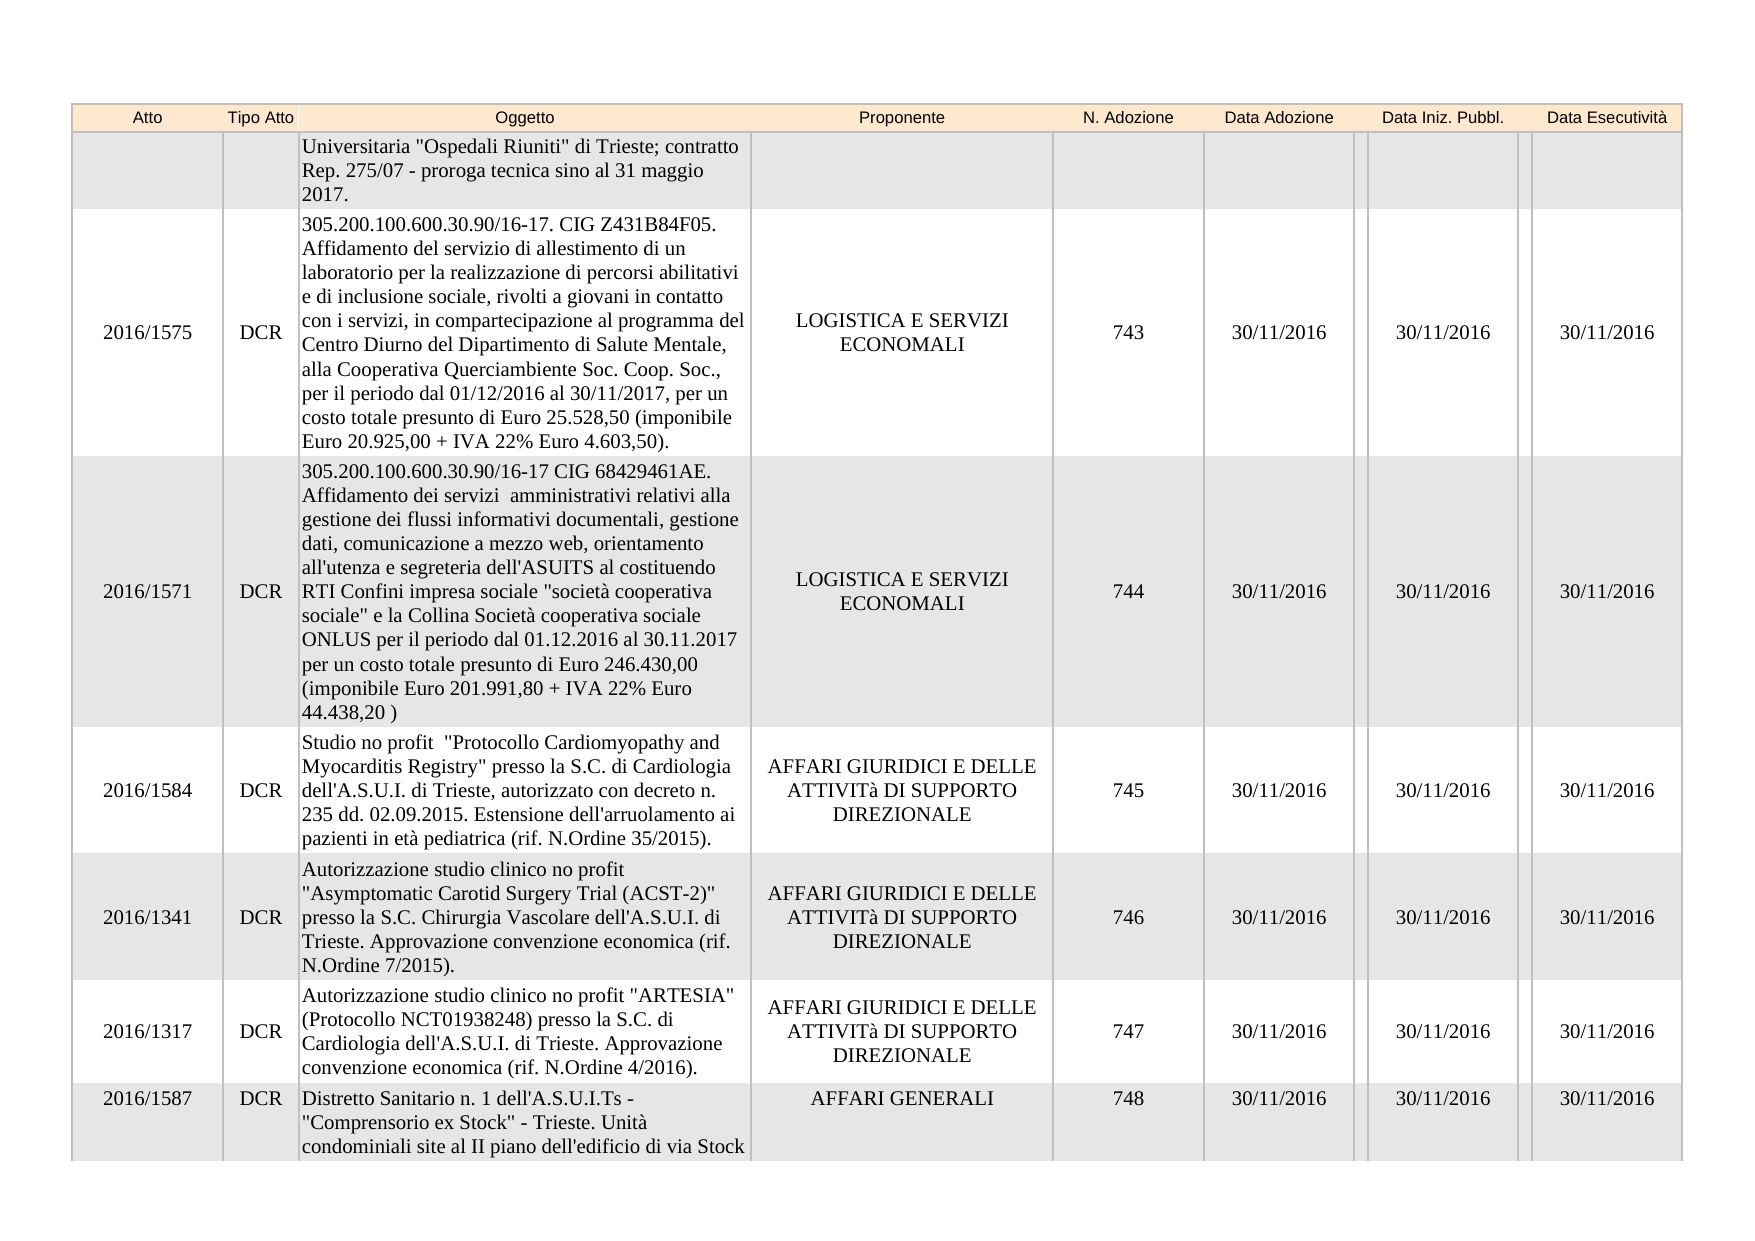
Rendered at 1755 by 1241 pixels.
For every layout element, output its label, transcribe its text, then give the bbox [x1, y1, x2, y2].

table_cell 30/11/2016 [1533, 209, 1681, 456]
table_cell [1355, 853, 1367, 980]
table_header [1518, 105, 1532, 131]
table_cell Distretto Sanitario n. 1 dell'A.S.U.I.Ts - "Comprensorio ex Stock" - Trieste. Unità condominiali site al II piano dell'edificio di via Stock [300, 1083, 750, 1161]
table_cell DCR [224, 209, 298, 456]
table_cell 305.200.100.600.30.90/16-17 CIG 68429461AE. Affidamento dei servizi amministrativi relativi alla gestione dei flussi informativi documentali, gestione dati, comunicazione a mezzo web, orientamento all'utenza e segreteria dell'ASUITS al costituendo RTI Confini impresa sociale "società cooperativa sociale" e la Collina Società cooperativa sociale ONLUS per il periodo dal 01.12.2016 al 30.11.2017 per un costo totale presunto di Euro 246.430,00 (imponibile Euro 201.991,80 + IVA 22% Euro 44.438,20 ) [300, 456, 750, 727]
table_cell 30/11/2016 [1205, 853, 1353, 980]
table_cell Autorizzazione studio clinico no profit "Asymptomatic Carotid Surgery Trial (ACST-2)" presso la S.C. Chirurgia Vascolare dell'A.S.U.I. di Trieste. Approvazione convenzione economica (rif. N.Ordine 7/2015). [300, 853, 750, 980]
table_cell [752, 133, 1052, 209]
table_cell [1355, 1083, 1367, 1161]
table_cell AFFARI GIURIDICI E DELLE ATTIVITà DI SUPPORTO DIREZIONALE [752, 980, 1052, 1082]
table_cell [1355, 456, 1367, 727]
table_cell DCR [224, 456, 298, 727]
table_cell 30/11/2016 [1205, 1083, 1353, 1161]
table_cell [1519, 1083, 1531, 1161]
table_cell 748 [1054, 1083, 1203, 1161]
table_cell 745 [1054, 727, 1203, 853]
table_cell [1355, 980, 1367, 1082]
table_cell 30/11/2016 [1369, 727, 1517, 853]
table_cell AFFARI GENERALI [752, 1083, 1052, 1161]
table_cell 746 [1054, 853, 1203, 980]
table_cell 30/11/2016 [1533, 1083, 1681, 1161]
table_cell [1369, 133, 1517, 209]
table_cell [1519, 853, 1531, 980]
table_cell 30/11/2016 [1205, 456, 1353, 727]
table_cell [1519, 209, 1531, 456]
table_cell 30/11/2016 [1369, 980, 1517, 1082]
table_cell [73, 133, 222, 209]
table_cell DCR [224, 853, 298, 980]
table_cell [1533, 133, 1681, 209]
table_cell DCR [224, 980, 298, 1082]
table_cell [224, 133, 298, 209]
table_header Data Adozione [1204, 105, 1354, 131]
table_cell [1355, 727, 1367, 853]
table_cell 30/11/2016 [1533, 727, 1681, 853]
table_header Atto [73, 105, 223, 131]
table_cell 30/11/2016 [1369, 1083, 1517, 1161]
table_header Oggetto [299, 105, 751, 131]
table_header Data Iniz. Pubbl. [1368, 105, 1518, 131]
table_cell Studio no profit "Protocollo Cardiomyopathy and Myocarditis Registry" presso la S.C. di Cardiologia dell'A.S.U.I. di Trieste, autorizzato con decreto n. 235 dd. 02.09.2015. Estensione dell'arruolamento ai pazienti in età pediatrica (rif. N.Ordine 35/2015). [300, 727, 750, 853]
table_cell 30/11/2016 [1533, 853, 1681, 980]
table_cell 2016/1587 [73, 1083, 222, 1161]
table_header Proponente [751, 105, 1053, 131]
table_cell [1519, 456, 1531, 727]
table_header Data Esecutività [1532, 105, 1681, 131]
table_cell 30/11/2016 [1369, 456, 1517, 727]
table_cell 30/11/2016 [1533, 980, 1681, 1082]
table_header Tipo Atto [223, 105, 298, 131]
table_cell 30/11/2016 [1369, 209, 1517, 456]
table_header [1354, 105, 1368, 131]
table_cell DCR [224, 727, 298, 853]
table_cell Autorizzazione studio clinico no profit "ARTESIA" (Protocollo NCT01938248) presso la S.C. di Cardiologia dell'A.S.U.I. di Trieste. Approvazione convenzione economica (rif. N.Ordine 4/2016). [300, 980, 750, 1082]
table_cell 2016/1571 [73, 456, 222, 727]
table_cell 30/11/2016 [1205, 209, 1353, 456]
table_cell Universitaria "Ospedali Riuniti" di Trieste; contratto Rep. 275/07 - proroga tecnica sino al 31 maggio 2017. [300, 133, 750, 209]
table_cell 30/11/2016 [1533, 456, 1681, 727]
table_cell [1355, 133, 1367, 209]
table_cell [1519, 980, 1531, 1082]
table_cell AFFARI GIURIDICI E DELLE ATTIVITà DI SUPPORTO DIREZIONALE [752, 853, 1052, 980]
table_cell [1205, 133, 1353, 209]
table_cell DCR [224, 1083, 298, 1161]
table_cell LOGISTICA E SERVIZI ECONOMALI [752, 456, 1052, 727]
table_cell 30/11/2016 [1369, 853, 1517, 980]
table_cell 2016/1575 [73, 209, 222, 456]
table_cell 30/11/2016 [1205, 980, 1353, 1082]
table_header N. Adozione [1053, 105, 1204, 131]
table_cell 744 [1054, 456, 1203, 727]
table_cell 30/11/2016 [1205, 727, 1353, 853]
table_cell [1519, 133, 1531, 209]
table_cell [1054, 133, 1203, 209]
table_cell [1355, 209, 1367, 456]
table_cell 2016/1341 [73, 853, 222, 980]
table_cell 2016/1317 [73, 980, 222, 1082]
table_cell 305.200.100.600.30.90/16-17. CIG Z431B84F05. Affidamento del servizio di allestimento di un laboratorio per la realizzazione di percorsi abilitativi e di inclusione sociale, rivolti a giovani in contatto con i servizi, in compartecipazione al programma del Centro Diurno del Dipartimento di Salute Mentale, alla Cooperativa Querciambiente Soc. Coop. Soc., per il periodo dal 01/12/2016 al 30/11/2017, per un costo totale presunto di Euro 25.528,50 (imponibile Euro 20.925,00 + IVA 22% Euro 4.603,50). [300, 209, 750, 456]
table_cell [1519, 727, 1531, 853]
table_cell 743 [1054, 209, 1203, 456]
table_cell 747 [1054, 980, 1203, 1082]
table_cell LOGISTICA E SERVIZI ECONOMALI [752, 209, 1052, 456]
table_cell 2016/1584 [73, 727, 222, 853]
table_cell AFFARI GIURIDICI E DELLE ATTIVITà DI SUPPORTO DIREZIONALE [752, 727, 1052, 853]
